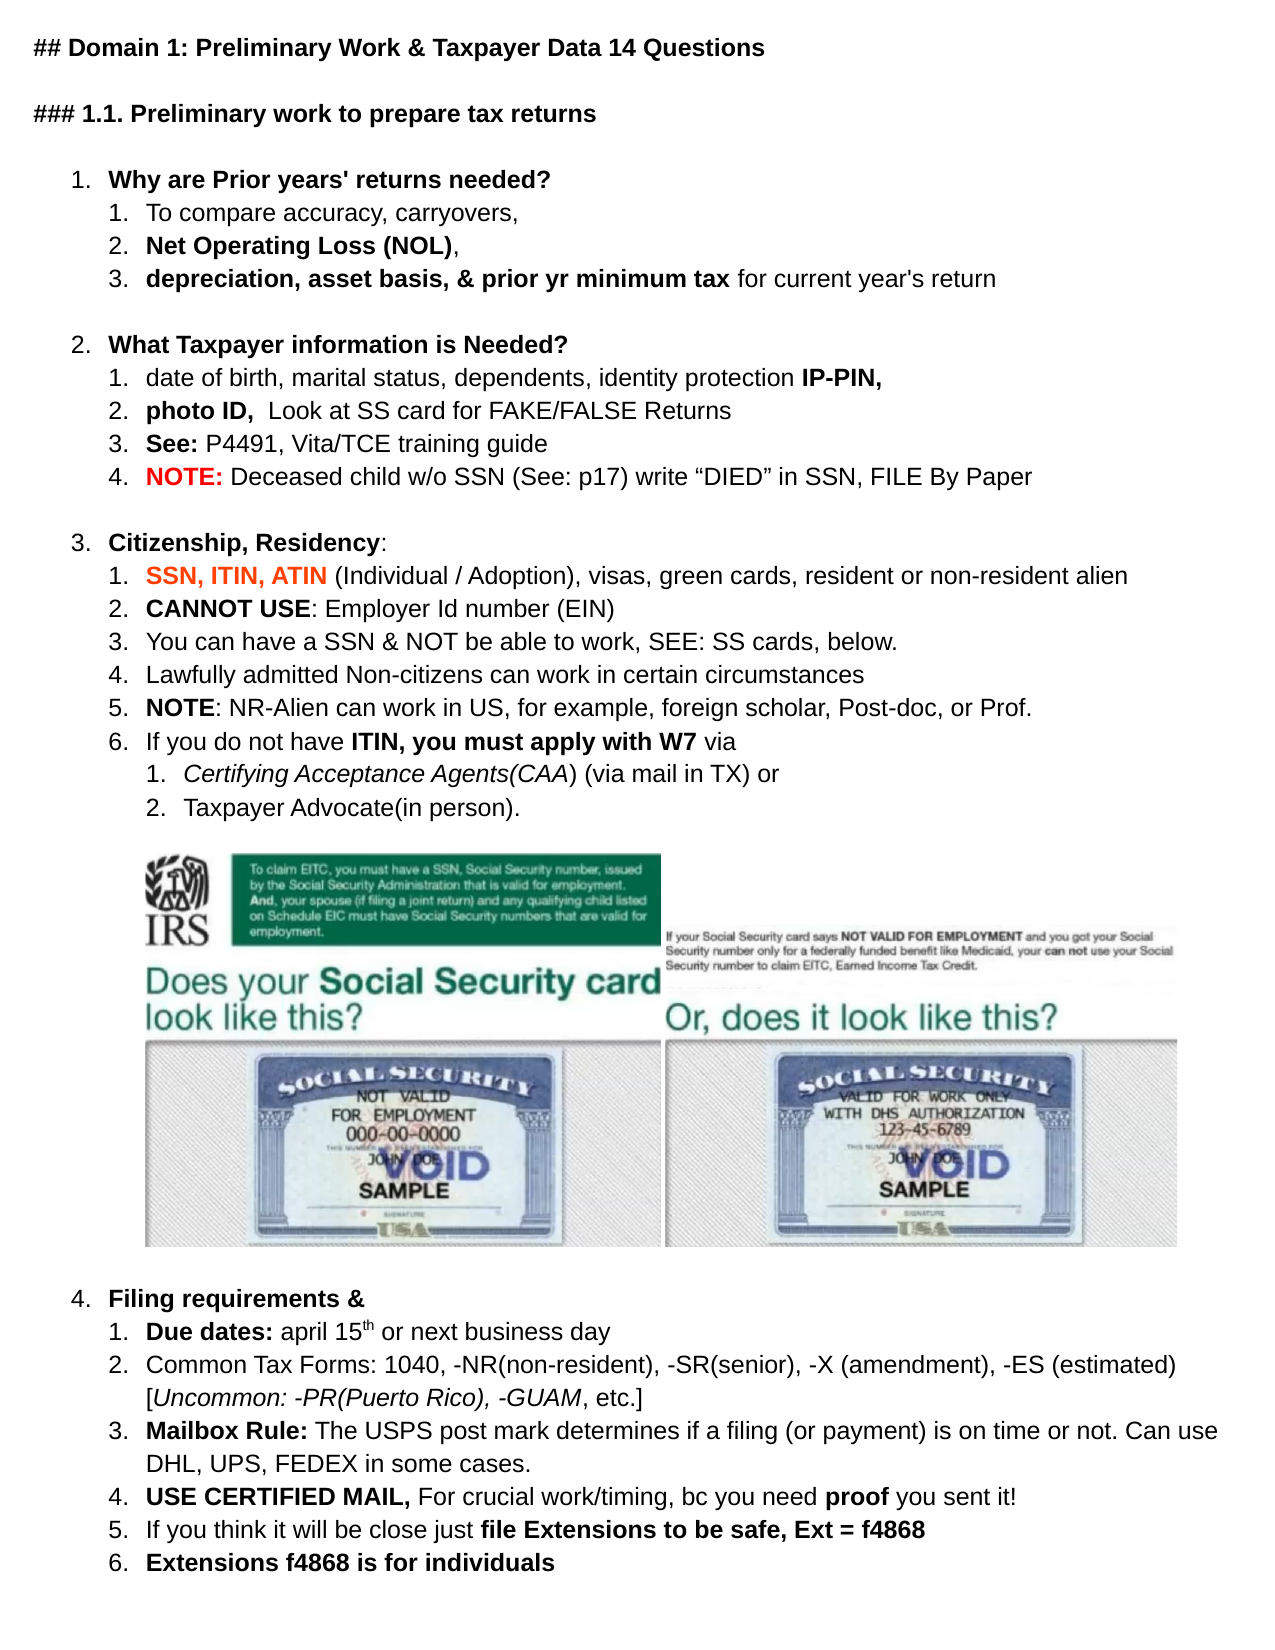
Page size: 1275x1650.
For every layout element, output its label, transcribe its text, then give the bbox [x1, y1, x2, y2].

list You can have a SSN & NOT be able to work, SEE: SS cards, below. [108, 627, 1242, 656]
list If you do not have ITIN, you must apply with W7 via [108, 726, 1242, 755]
list [Uncommon: -PR(Puerto Rico), -GUAM, etc.] [108, 1383, 1242, 1412]
list Due dates: april 15th or next business day [108, 1317, 1242, 1346]
list date of birth, marital status, dependents, identity protection IP-PIN, [108, 363, 1242, 392]
list If you think it will be close just file Extensions to be safe, Ext = f4868 [108, 1515, 1242, 1544]
list Mailbox Rule: The USPS post mark determines if a filing (or payment) is on time or not. Can use DHL, UPS, FEDEX in some cases. [108, 1416, 1242, 1478]
list photo ID, Look at SS card for FAKE/FALSE Returns [108, 396, 1242, 425]
list SSN, ITIN, ATIN (Individual / Adoption), visas, green cards, resident or non-resident alien [108, 561, 1242, 590]
list Common Tax Forms: 1040, -NR(non-resident), -SR(senior), -X (amendment), -ES (estimated) [108, 1350, 1242, 1379]
list USE CERTIFIED MAIL, For crucial work/timing, bc you need proof you sent it! [108, 1482, 1242, 1511]
list To compare accuracy, carryovers, [108, 198, 1242, 227]
list NOTE: NR-Alien can work in US, for example, foreign scholar, Post-doc, or Prof. [108, 693, 1242, 722]
text ## Domain 1: Preliminary Work & Taxpayer Data 14 Questions [33, 33, 1242, 62]
list Taxpayer Advocate(in person). [146, 792, 1242, 821]
list See: P4491, Vita/TCE training guide [108, 429, 1242, 458]
list Filing requirements & [71, 1284, 1242, 1313]
list Why are Prior years' returns needed? [71, 165, 1242, 194]
list depreciation, asset basis, & prior yr minimum tax for current year's return [108, 264, 1242, 293]
list What Taxpayer information is Needed? [71, 330, 1242, 359]
list Net Operating Loss (NOL), [108, 231, 1242, 260]
list Citizenship, Residency: [71, 528, 1242, 557]
list Extensions f4868 is for individuals [108, 1548, 1242, 1577]
list Certifying Acceptance Agents(CAA) (via mail in TX) or [146, 759, 1242, 788]
text ### 1.1. Preliminary work to prepare tax returns [33, 99, 1242, 128]
list CANNOT USE: Employer Id number (EIN) [108, 594, 1242, 623]
list NOTE: Deceased child w/o SSN (See: p17) write “DIED” in SSN, FILE By Paper [108, 462, 1242, 524]
list Lawfully admitted Non-citizens can work in certain circumstances [108, 660, 1242, 689]
picture [143, 853, 1178, 1247]
